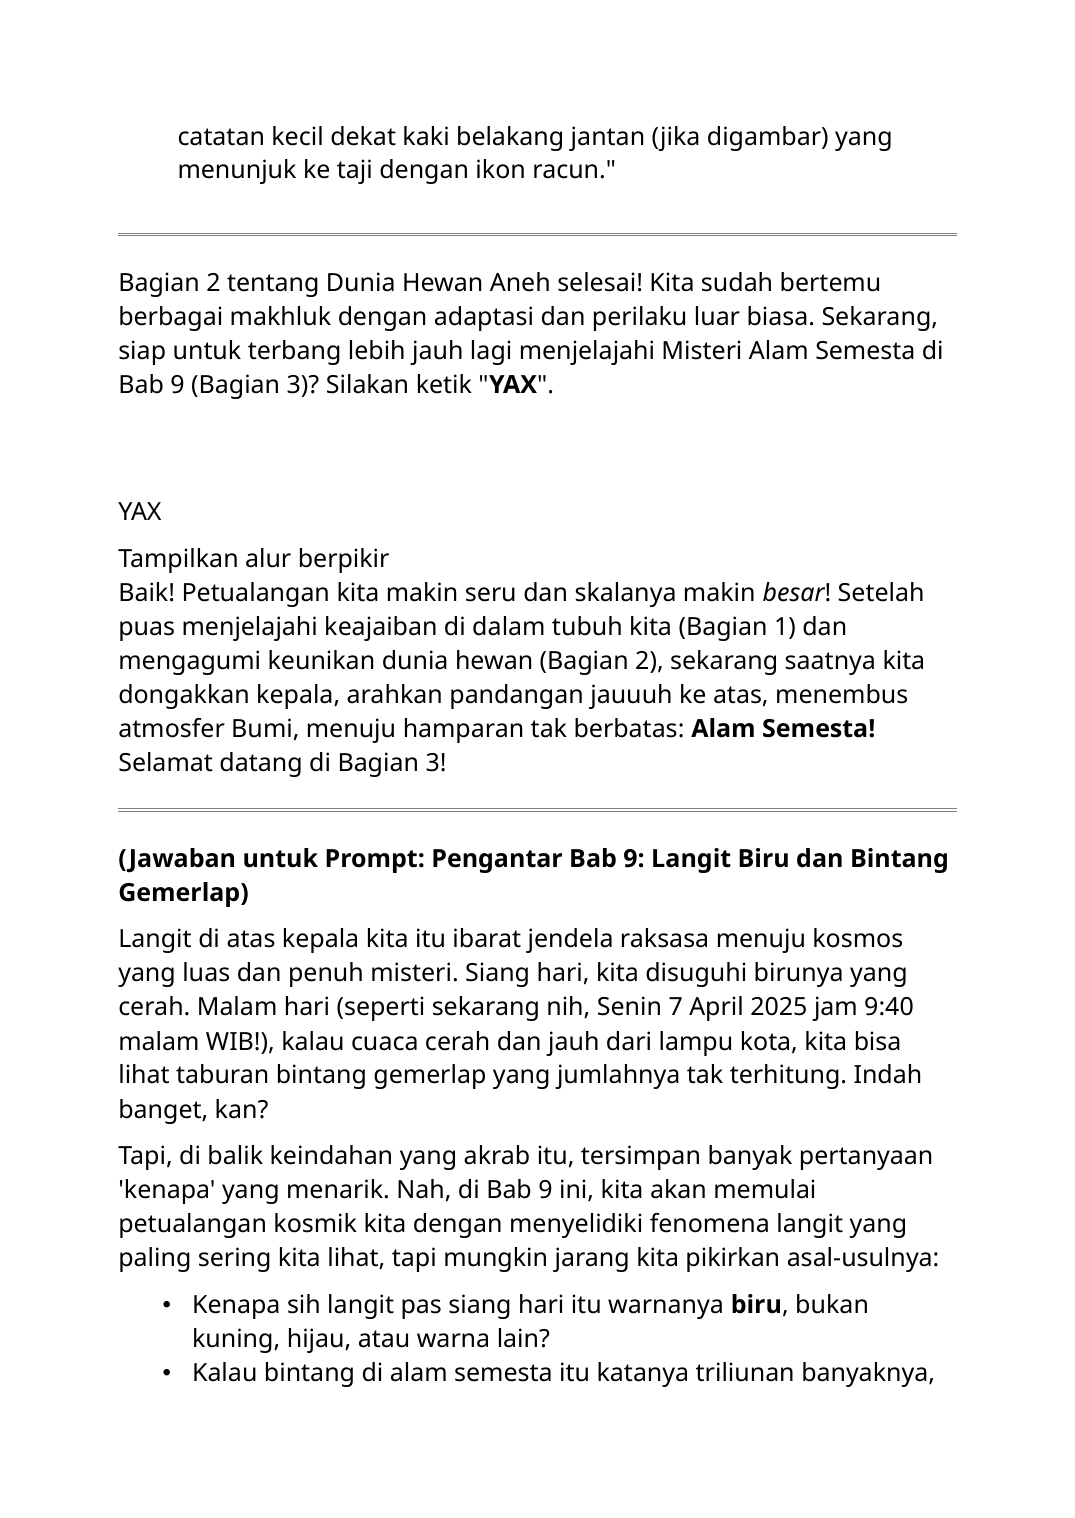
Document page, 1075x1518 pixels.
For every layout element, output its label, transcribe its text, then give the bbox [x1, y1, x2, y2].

list Kenapa sih langit pas siang hari itu warnanya biru, bukan kuning, hijau, atau warna lain? [162, 1287, 957, 1355]
text (Jawaban untuk Prompt: Pengantar Bab 9: Langit Biru dan Bintang Gemerlap) [118, 840, 957, 908]
text Tampilkan alur berpikir [118, 541, 957, 574]
text Tapi, di balik keindahan yang akrab itu, tersimpan banyak pertanyaan 'kenapa' yang menarik. Nah, di Bab 9 ini, kita akan memulai petualangan kosmik kita dengan menyelidiki fenomena langit yang paling sering kita lihat, tapi mungkin jarang kita pikirkan asal-usulnya: [118, 1138, 957, 1274]
text Bagian 2 tentang Dunia Hewan Aneh selesai! Kita sudah bertemu berbagai makhluk dengan adaptasi dan perilaku luar biasa. Sekarang, siap untuk terbang lebih jauh lagi menjelajahi Misteri Alam Semesta di Bab 9 (Bagian 3)? Silakan ketik "YAX". [118, 264, 957, 401]
text YAX [118, 494, 957, 528]
text Baik! Petualangan kita makin seru dan skalanya makin besar! Setelah puas menjelajahi keajaiban di dalam tubuh kita (Bagian 1) dan mengagumi keunikan dunia hewan (Bagian 2), sekarang saatnya kita dongakkan kepala, arahkan pandangan jauuuh ke atas, menembus atmosfer Bumi, menuju hamparan tak berbatas: Alam Semesta! Selamat datang di Bagian 3! [118, 574, 957, 779]
list Kalau bintang di alam semesta itu katanya triliunan banyaknya, [162, 1355, 957, 1389]
text catatan kecil dekat kaki belakang jantan (jika digambar) yang menunjuk ke taji dengan ikon racun." [177, 118, 898, 186]
text Langit di atas kepala kita itu ibarat jendela raksasa menuju kosmos yang luas dan penuh misteri. Siang hari, kita disuguhi birunya yang cerah. Malam hari (seperti sekarang nih, Senin 7 April 2025 jam 9:40 malam WIB!), kalau cuaca cerah dan jauh dari lampu kota, kita bisa lihat taburan bintang gemerlap yang jumlahnya tak terhitung. Indah banget, kan? [118, 921, 957, 1125]
